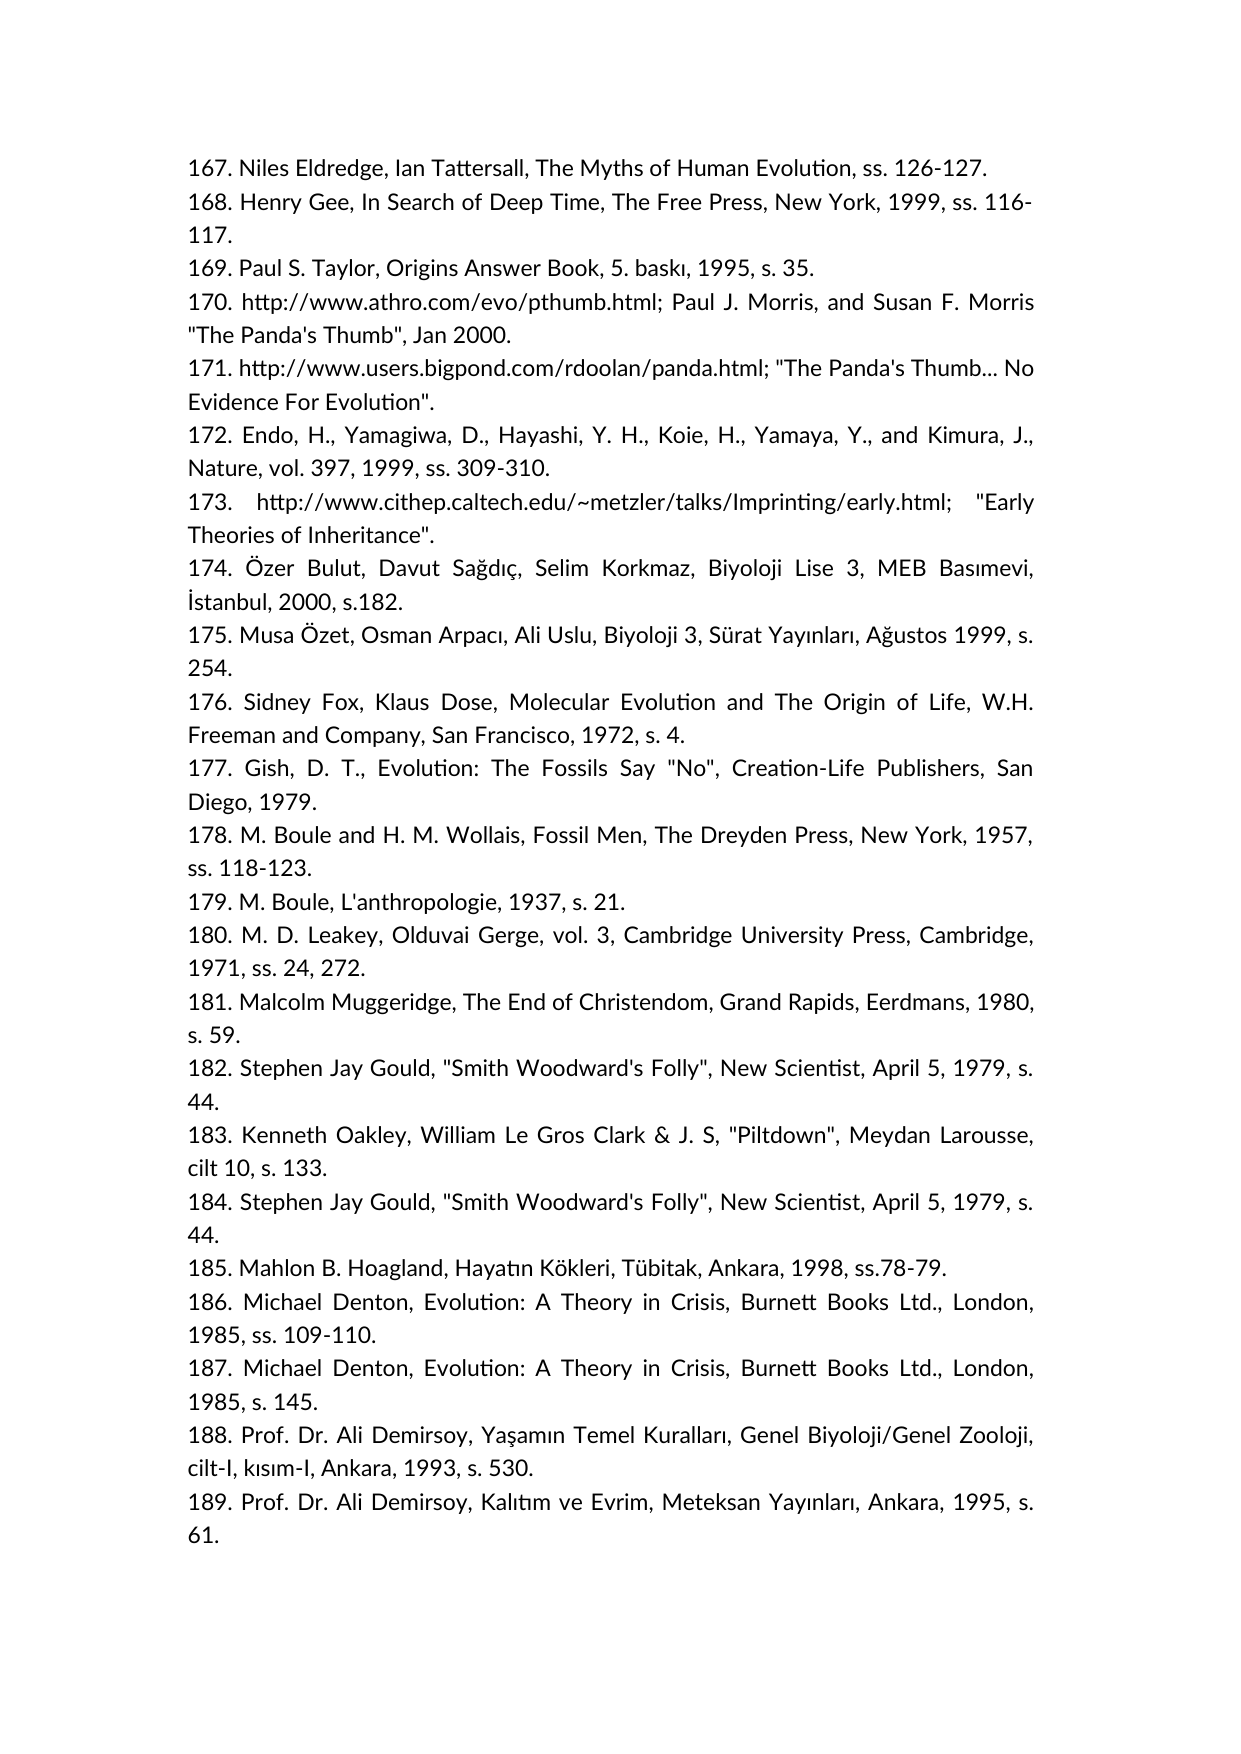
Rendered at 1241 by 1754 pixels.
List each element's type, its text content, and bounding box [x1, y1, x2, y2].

text 173. http://www.cithep.caltech.edu/~metzler/talks/Imprinting/early.html; "Early Theories of Inheritance". [187, 483, 1035, 550]
text 181. Malcolm Muggeridge, The End of Christendom, Grand Rapids, Eerdmans, 1980, s. 59. [187, 983, 1035, 1050]
text 169. Paul S. Taylor, Origins Answer Book, 5. baskı, 1995, s. 35. [187, 250, 1035, 283]
text 183. Kenneth Oakley, William Le Gros Clark & J. S, "Piltdown", Meydan Larousse, cilt 10, s. 133. [187, 1117, 1035, 1183]
text 180. M. D. Leakey, Olduvai Gerge, vol. 3, Cambridge University Press, Cambridge, 1971, ss. 24, 272. [187, 917, 1035, 983]
text 176. Sidney Fox, Klaus Dose, Molecular Evolution and The Origin of Life, W.H. Freeman and Company, San Francisco, 1972, s. 4. [187, 683, 1035, 750]
text 187. Michael Denton, Evolution: A Theory in Crisis, Burnett Books Ltd., London, 1985, s. 145. [187, 1350, 1035, 1417]
text 172. Endo, H., Yamagiwa, D., Hayashi, Y. H., Koie, H., Yamaya, Y., and Kimura, J., Nature, vol. 397, 1999, ss. 309-310. [187, 417, 1035, 483]
text 188. Prof. Dr. Ali Demirsoy, Yaşamın Temel Kuralları, Genel Biyoloji/Genel Zooloji, cilt-I, kısım-I, Ankara, 1993, s. 530. [187, 1417, 1035, 1483]
text 186. Michael Denton, Evolution: A Theory in Crisis, Burnett Books Ltd., London, 1985, ss. 109-110. [187, 1283, 1035, 1350]
text 179. M. Boule, L'anthropologie, 1937, s. 21. [187, 883, 1035, 917]
text 170. http://www.athro.com/evo/pthumb.html; Paul J. Morris, and Susan F. Morris "The Panda's Thumb", Jan 2000. [187, 283, 1035, 350]
text 185. Mahlon B. Hoagland, Hayatın Kökleri, Tübitak, Ankara, 1998, ss.78-79. [187, 1250, 1035, 1283]
text 177. Gish, D. T., Evolution: The Fossils Say "No", Creation-Life Publishers, San Diego, 1979. [187, 750, 1035, 817]
text 178. M. Boule and H. M. Wollais, Fossil Men, The Dreyden Press, New York, 1957, ss. 118-123. [187, 817, 1035, 883]
text 175. Musa Özet, Osman Arpacı, Ali Uslu, Biyoloji 3, Sürat Yayınları, Ağustos 1999, s. 254. [187, 617, 1035, 683]
text 168. Henry Gee, In Search of Deep Time, The Free Press, New York, 1999, ss. 116-117. [187, 183, 1035, 250]
text 171. http://www.users.bigpond.com/rdoolan/panda.html; "The Panda's Thumb... No Evidence For Evolution". [187, 350, 1035, 417]
text 184. Stephen Jay Gould, "Smith Woodward's Folly", New Scientist, April 5, 1979, s. 44. [187, 1183, 1035, 1250]
text 167. Niles Eldredge, Ian Tattersall, The Myths of Human Evolution, ss. 126-127. [187, 150, 1035, 183]
text 189. Prof. Dr. Ali Demirsoy, Kalıtım ve Evrim, Meteksan Yayınları, Ankara, 1995, s. 61. [187, 1483, 1035, 1550]
text 182. Stephen Jay Gould, "Smith Woodward's Folly", New Scientist, April 5, 1979, s. 44. [187, 1050, 1035, 1117]
text 174. Özer Bulut, Davut Sağdıç, Selim Korkmaz, Biyoloji Lise 3, MEB Basımevi, İstanbul, 2000, s.182. [187, 550, 1035, 617]
